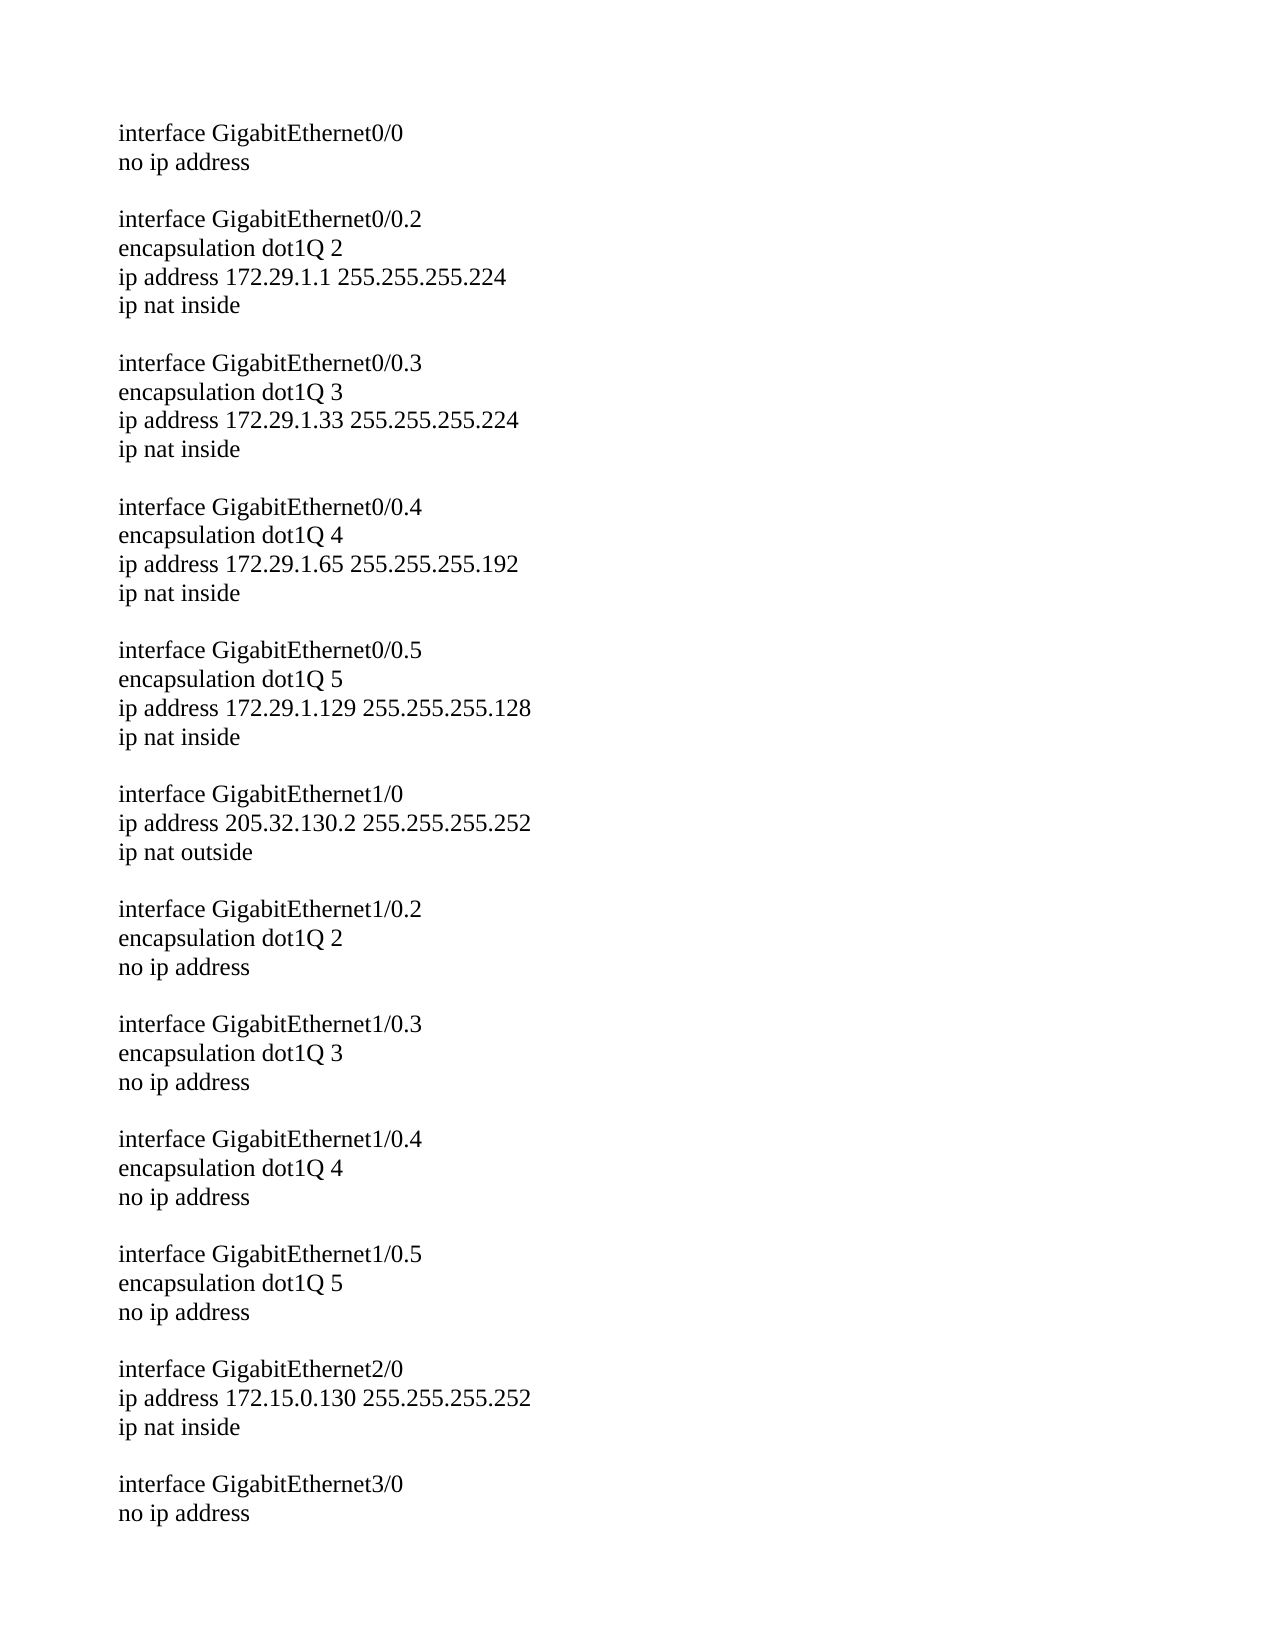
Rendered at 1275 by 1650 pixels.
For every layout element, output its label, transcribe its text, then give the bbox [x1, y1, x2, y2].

text ip address 205.32.130.2 255.255.255.252 [118, 808, 1157, 837]
text no ip address [118, 1498, 1157, 1527]
text ip address 172.29.1.129 255.255.255.128 [118, 693, 1157, 722]
text interface GigabitEthernet0/0.4 [118, 492, 1157, 521]
text interface GigabitEthernet1/0 [118, 779, 1157, 808]
text encapsulation dot1Q 5 [118, 664, 1157, 693]
text ip nat inside [118, 578, 1157, 607]
text no ip address [118, 1182, 1157, 1211]
text ip address 172.15.0.130 255.255.255.252 [118, 1383, 1157, 1412]
text interface GigabitEthernet1/0.5 [118, 1239, 1157, 1268]
text interface GigabitEthernet1/0.2 [118, 894, 1157, 923]
text ip nat inside [118, 722, 1157, 751]
text no ip address [118, 147, 1157, 176]
text interface GigabitEthernet0/0.2 [118, 204, 1157, 233]
text interface GigabitEthernet1/0.3 [118, 1009, 1157, 1038]
text encapsulation dot1Q 2 [118, 923, 1157, 952]
text no ip address [118, 1297, 1157, 1326]
text encapsulation dot1Q 3 [118, 377, 1157, 406]
text interface GigabitEthernet0/0.3 [118, 348, 1157, 377]
text ip address 172.29.1.1 255.255.255.224 [118, 262, 1157, 291]
text ip nat inside [118, 291, 1157, 319]
text encapsulation dot1Q 4 [118, 1153, 1157, 1182]
text no ip address [118, 952, 1157, 981]
text ip nat inside [118, 1412, 1157, 1441]
text no ip address [118, 1067, 1157, 1096]
text encapsulation dot1Q 5 [118, 1268, 1157, 1297]
text ip nat inside [118, 434, 1157, 463]
text encapsulation dot1Q 2 [118, 233, 1157, 262]
text interface GigabitEthernet0/0.5 [118, 636, 1157, 664]
text interface GigabitEthernet1/0.4 [118, 1124, 1157, 1153]
text interface GigabitEthernet2/0 [118, 1354, 1157, 1383]
text interface GigabitEthernet0/0 [118, 118, 1157, 147]
text ip address 172.29.1.33 255.255.255.224 [118, 406, 1157, 434]
text interface GigabitEthernet3/0 [118, 1469, 1157, 1498]
text encapsulation dot1Q 3 [118, 1038, 1157, 1067]
text ip address 172.29.1.65 255.255.255.192 [118, 549, 1157, 578]
text encapsulation dot1Q 4 [118, 521, 1157, 549]
text ip nat outside [118, 837, 1157, 866]
